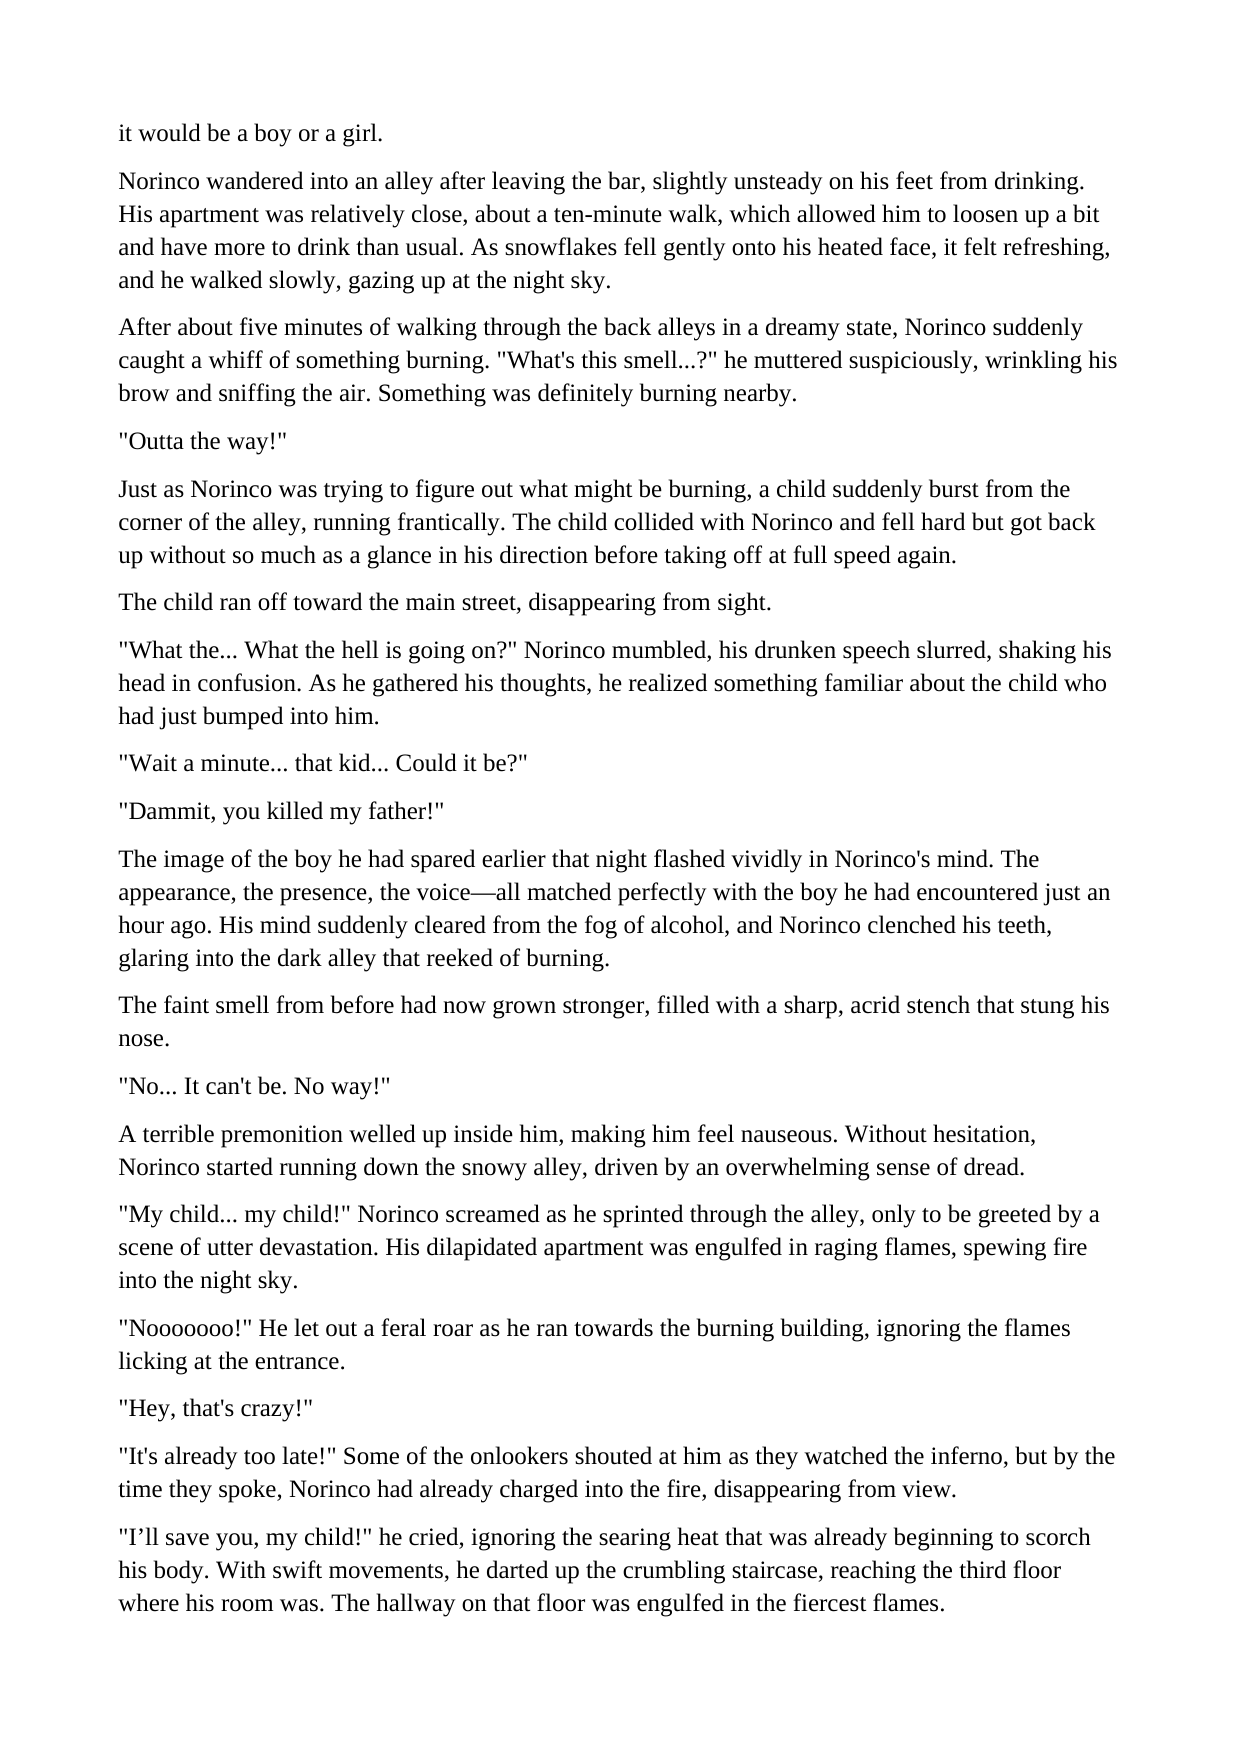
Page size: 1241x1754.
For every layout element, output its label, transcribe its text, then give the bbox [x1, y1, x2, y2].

text "I’ll save you, my child!" he cried, ignoring the searing heat that was already beginning to scorch his body. With swift movements, he darted up the crumbling staircase, reaching the third floor where his room was. The hallway on that floor was engulfed in the fiercest flames. [118, 1522, 1122, 1617]
text The child ran off toward the main street, disappearing from sight. [118, 587, 1122, 616]
text The faint smell from before had now grown stronger, filled with a sharp, acrid stench that stung his nose. [118, 990, 1122, 1052]
text "Hey, that's crazy!" [118, 1393, 1122, 1422]
text "What the... What the hell is going on?" Norinco mumbled, his drunken speech slurred, shaking his head in confusion. As he gathered his thoughts, he realized something familiar about the child who had just bumped into him. [118, 635, 1122, 730]
text "It's already too late!" Some of the onlookers shouted at him as they watched the inferno, but by the time they spoke, Norinco had already charged into the fire, disappearing from view. [118, 1441, 1122, 1503]
text "Nooooooo!" He let out a feral roar as he ran towards the burning building, ignoring the flames licking at the entrance. [118, 1313, 1122, 1375]
text Just as Norinco was trying to figure out what might be burning, a child suddenly burst from the corner of the alley, running frantically. The child collided with Norinco and fell hard but got back up without so much as a glance in his direction before taking off at full speed again. [118, 474, 1122, 568]
text A terrible premonition welled up inside him, making him feel nauseous. Without hesitation, Norinco started running down the snowy alley, driven by an overwhelming sense of dread. [118, 1119, 1122, 1180]
text it would be a boy or a girl. [118, 118, 1122, 147]
text "My child... my child!" Norinco screamed as he sprinted through the alley, only to be greeted by a scene of utter devastation. His dilapidated apartment was engulfed in raging flames, spewing fire into the night sky. [118, 1199, 1122, 1294]
text The image of the boy he had spared earlier that night flashed vividly in Norinco's mind. The appearance, the presence, the voice—all matched perfectly with the boy he had encountered just an hour ago. His mind suddenly cleared from the fog of alcohol, and Norinco clenched his teeth, glaring into the dark alley that reeked of burning. [118, 844, 1122, 972]
text Norinco wandered into an alley after leaving the bar, slightly unsteady on his feet from drinking. His apartment was relatively close, about a ten-minute walk, which allowed him to loosen up a bit and have more to drink than usual. As snowflakes fell gently onto his heated face, it felt refreshing, and he walked slowly, gazing up at the night sky. [118, 166, 1122, 293]
text "No... It can't be. No way!" [118, 1071, 1122, 1100]
text "Dammit, you killed my father!" [118, 796, 1122, 825]
text "Outta the way!" [118, 426, 1122, 455]
text After about five minutes of walking through the back alleys in a dreamy state, Norinco suddenly caught a whiff of something burning. "What's this smell...?" he muttered suspiciously, wrinkling his brow and sniffing the air. Something was definitely burning nearby. [118, 312, 1122, 407]
text "Wait a minute... that kid... Could it be?" [118, 748, 1122, 777]
